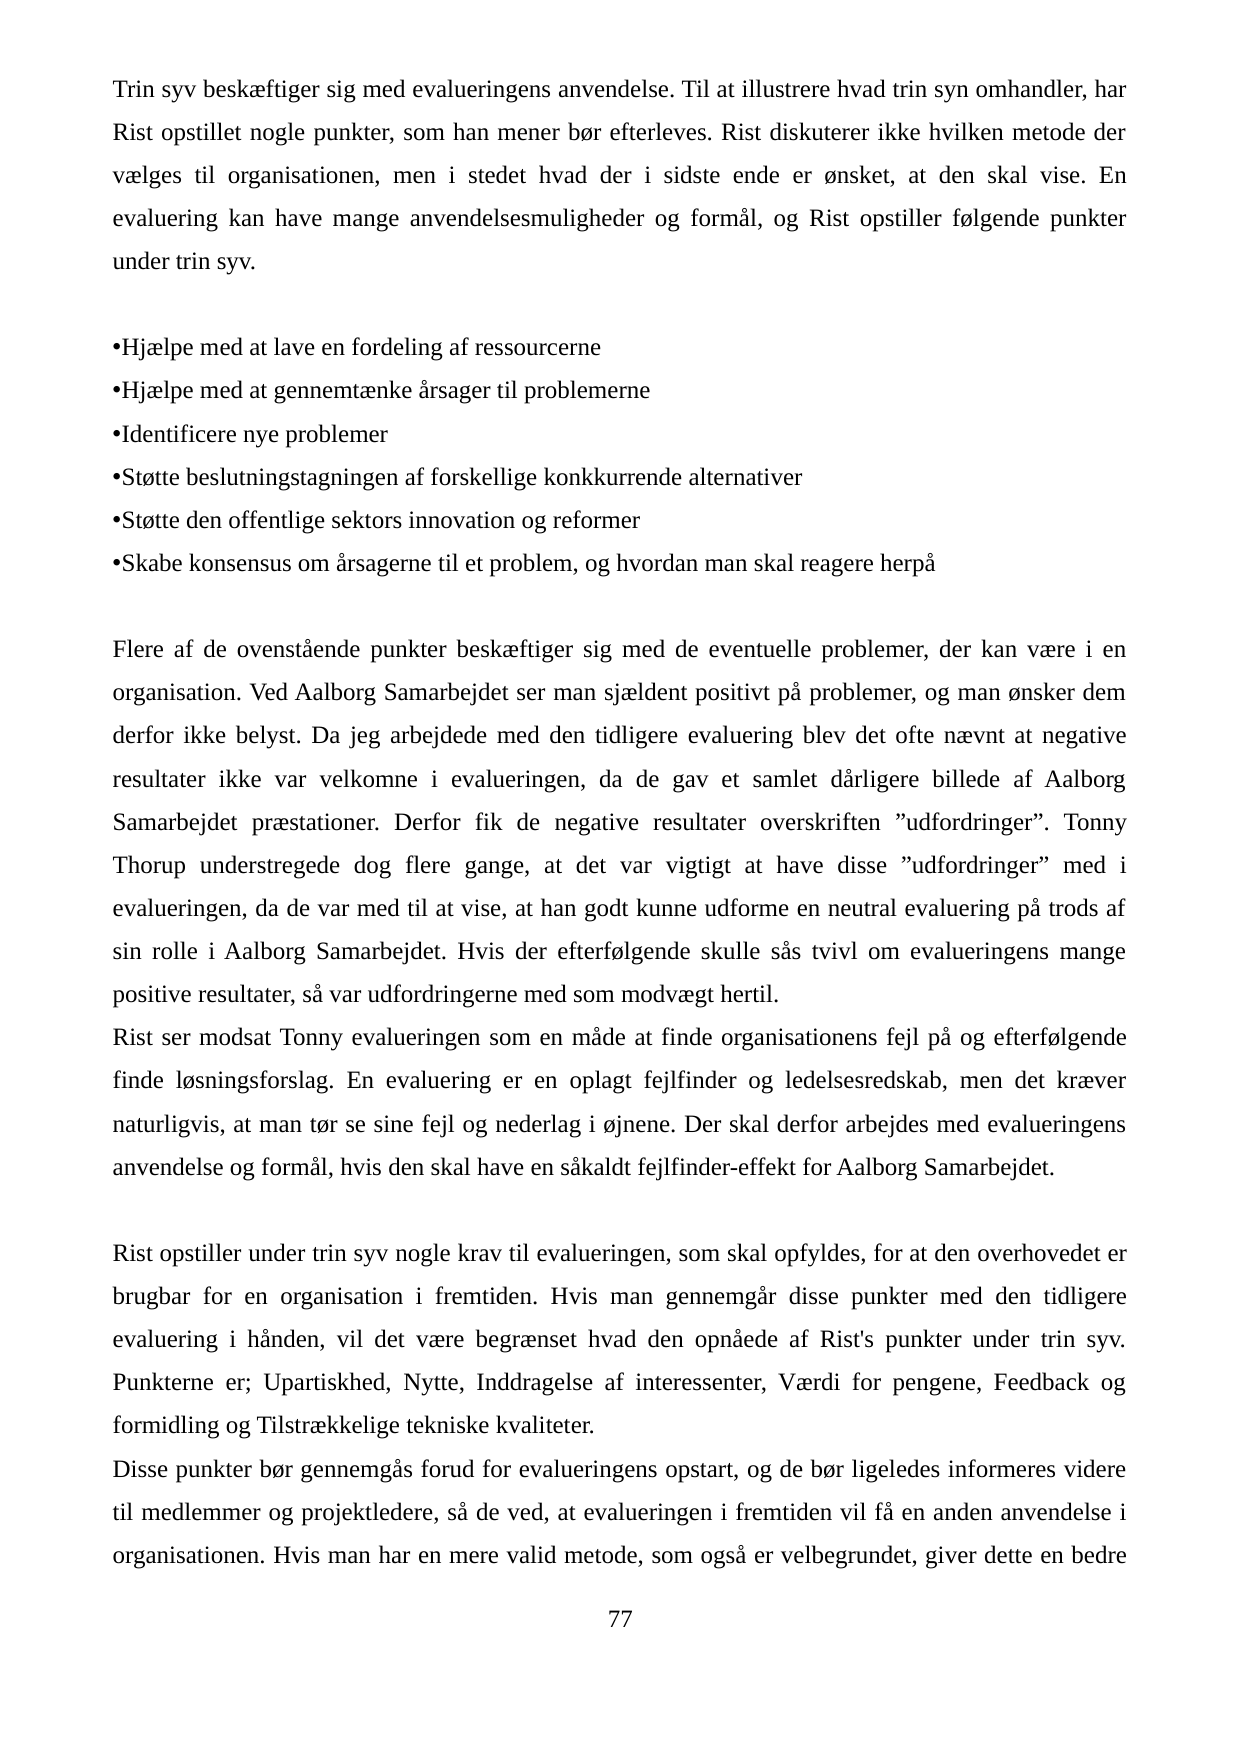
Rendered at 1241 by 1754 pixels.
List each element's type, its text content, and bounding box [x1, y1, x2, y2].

text Rist opstiller under trin syv nogle krav til evalueringen, som skal opfyldes, for at den overhovedet er brugbar for en organisation i fremtiden. Hvis man gennemgår disse punkter med den tidligere evaluering i hånden, vil det være begrænset hvad den opnåede af Rist's punkter under trin syv. Punkterne er; Upartiskhed, Nytte, Inddragelse af interessenter, Værdi for pengene, Feedback og formidling og Tilstrækkelige tekniske kvaliteter. [112, 1238, 1128, 1439]
list Skabe konsensus om årsagerne til et problem, og hvordan man skal reagere herpå [112, 548, 1128, 577]
list Identificere nye problemer [112, 419, 1128, 447]
list Hjælpe med at gennemtænke årsager til problemerne [112, 376, 1128, 404]
text Disse punkter bør gennemgås forud for evalueringens opstart, og de bør ligeledes informeres videre til medlemmer og projektledere, så de ved, at evalueringen i fremtiden vil få en anden anvendelse i organisationen. Hvis man har en mere valid metode, som også er velbegrundet, giver dette en bedre [112, 1454, 1128, 1569]
text Flere af de ovenstående punkter beskæftiger sig med de eventuelle problemer, der kan være i en organisation. Ved Aalborg Samarbejdet ser man sjældent positivt på problemer, og man ønsker dem derfor ikke belyst. Da jeg arbejdede med den tidligere evaluering blev det ofte nævnt at negative resultater ikke var velkomne i evalueringen, da de gav et samlet dårligere billede af Aalborg Samarbejdet præstationer. Derfor fik de negative resultater overskriften ”udfordringer”. Tonny Thorup understregede dog flere gange, at det var vigtigt at have disse ”udfordringer” med i evalueringen, da de var med til at vise, at han godt kunne udforme en neutral evaluering på trods af sin rolle i Aalborg Samarbejdet. Hvis der efterfølgende skulle sås tvivl om evalueringens mange positive resultater, så var udfordringerne med som modvægt hertil. [112, 634, 1128, 1008]
list Støtte beslutningstagningen af forskellige konkkurrende alternativer [112, 462, 1128, 491]
text Trin syv beskæftiger sig med evalueringens anvendelse. Til at illustrere hvad trin syn omhandler, har Rist opstillet nogle punkter, som han mener bør efterleves. Rist diskuterer ikke hvilken metode der vælges til organisationen, men i stedet hvad der i sidste ende er ønsket, at den skal vise. En evaluering kan have mange anvendelsesmuligheder og formål, og Rist opstiller følgende punkter under trin syv. [112, 74, 1128, 275]
list Støtte den offentlige sektors innovation og reformer [112, 505, 1128, 534]
text Rist ser modsat Tonny evalueringen som en måde at finde organisationens fejl på og efterfølgende finde løsningsforslag. En evaluering er en oplagt fejlfinder og ledelsesredskab, men det kræver naturligvis, at man tør se sine fejl og nederlag i øjnene. Der skal derfor arbejdes med evalueringens anvendelse og formål, hvis den skal have en såkaldt fejlfinder-effekt for Aalborg Samarbejdet. [112, 1022, 1128, 1181]
list Hjælpe med at lave en fordeling af ressourcerne [112, 332, 1128, 361]
